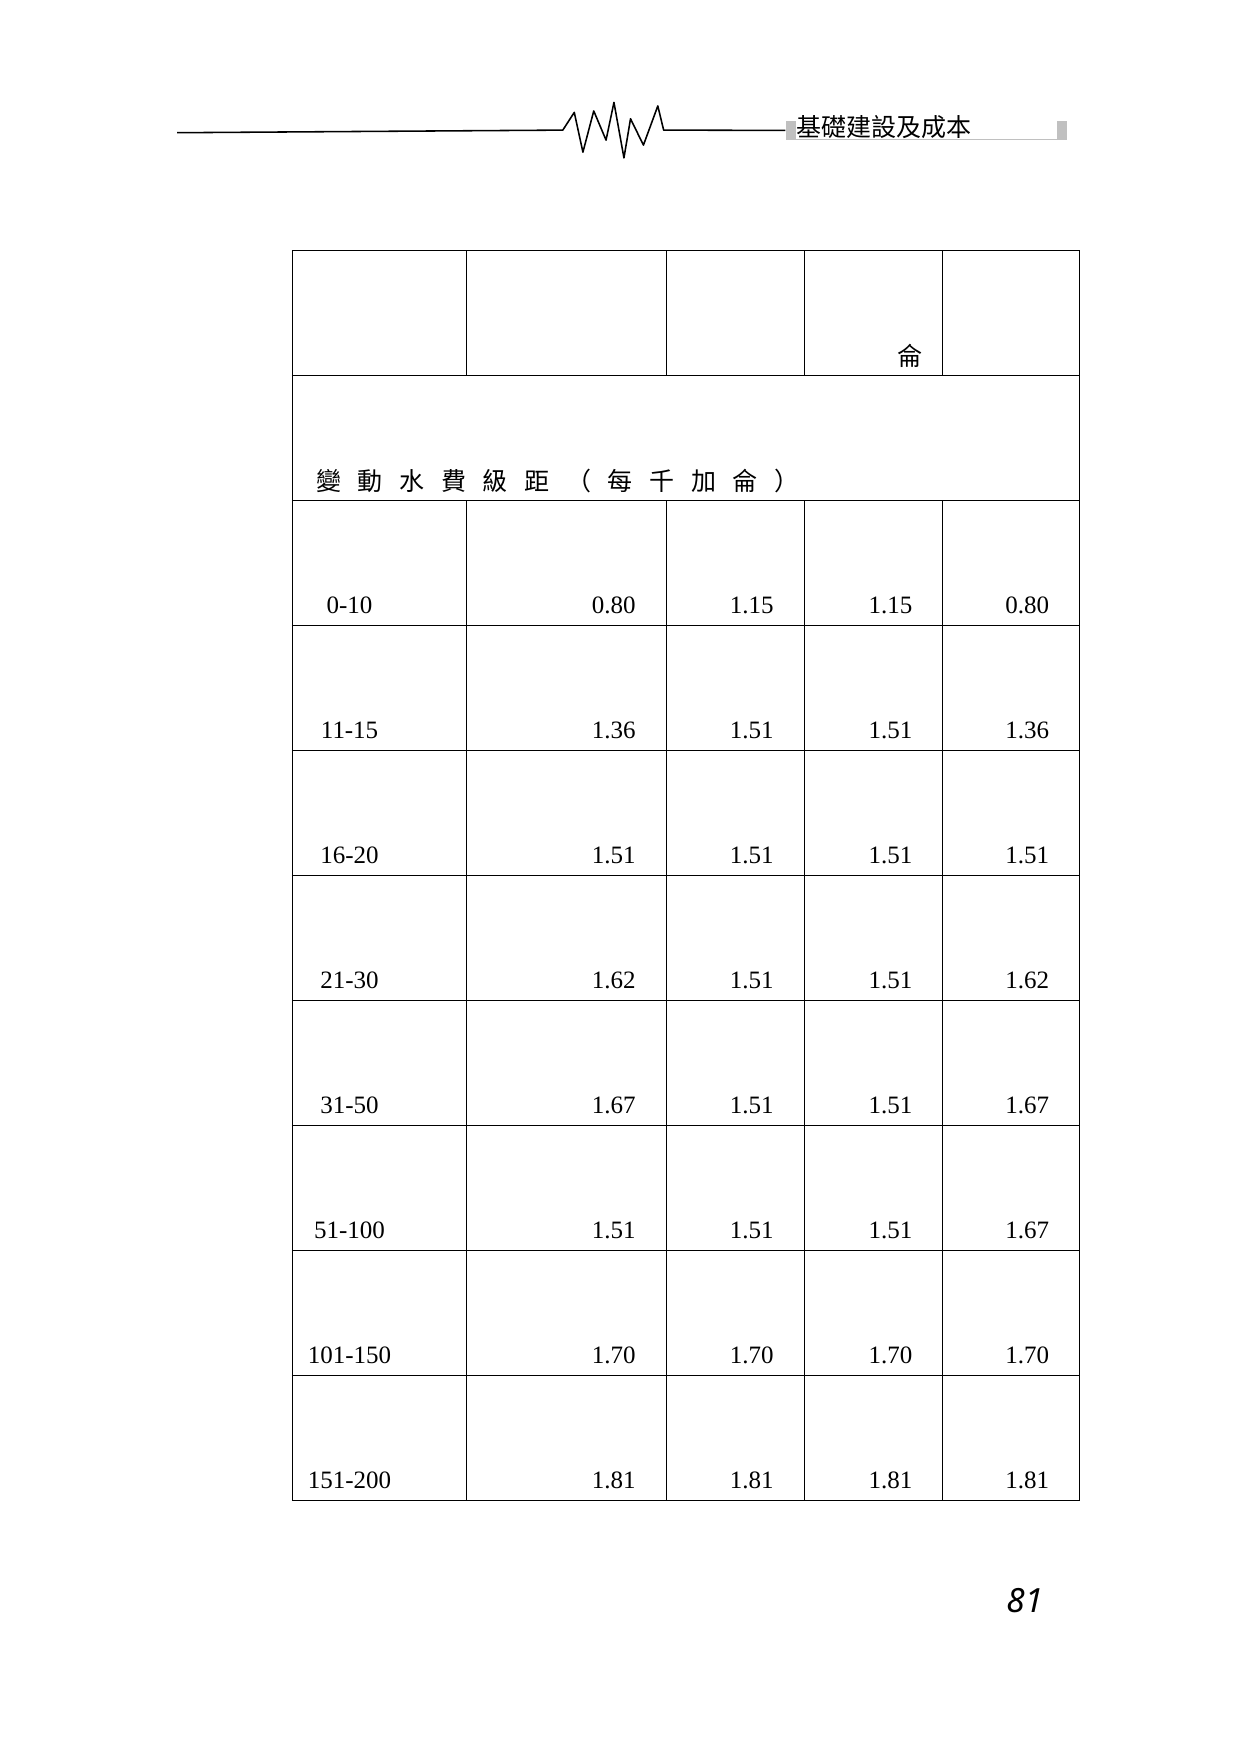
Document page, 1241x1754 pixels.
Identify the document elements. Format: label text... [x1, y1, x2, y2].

table_cell 1.51 [667, 751, 804, 875]
table_cell 1.67 [943, 1001, 1079, 1125]
table_cell 1.81 [667, 1376, 804, 1500]
table_cell 1.15 [805, 501, 942, 625]
table_cell 1.36 [943, 626, 1079, 750]
table_cell 1.51 [805, 876, 942, 1000]
table_cell 51-100 [293, 1126, 466, 1250]
table_cell 1.51 [467, 1126, 666, 1250]
table_cell 1.62 [943, 876, 1079, 1000]
table_cell 1.81 [467, 1376, 666, 1500]
table_cell [293, 251, 466, 375]
table_cell 1.62 [467, 876, 666, 1000]
table_cell 1.51 [805, 1001, 942, 1125]
table_cell 21-30 [293, 876, 466, 1000]
table_cell 1.51 [667, 1001, 804, 1125]
table_cell 0-10 [293, 501, 466, 625]
table_cell 151-200 [293, 1376, 466, 1500]
table_cell 31-50 [293, 1001, 466, 1125]
table_cell [943, 251, 1079, 375]
table_cell 1.67 [467, 1001, 666, 1125]
table_cell 1.15 [667, 501, 804, 625]
table_cell 1.51 [667, 1126, 804, 1250]
table_cell 101-150 [293, 1251, 466, 1375]
table_cell 1.51 [943, 751, 1079, 875]
table_cell 1.51 [467, 751, 666, 875]
table_cell 1.81 [805, 1376, 942, 1500]
table_cell 侖 [805, 251, 942, 375]
table_cell 1.36 [467, 626, 666, 750]
table_cell [667, 251, 804, 375]
table_cell 1.51 [805, 1126, 942, 1250]
table_cell 1.70 [467, 1251, 666, 1375]
table_cell 1.51 [667, 626, 804, 750]
table_cell 變動水費級距（每千加侖） [293, 376, 1079, 500]
table_cell 1.67 [943, 1126, 1079, 1250]
table_cell 1.70 [943, 1251, 1079, 1375]
table_cell 11-15 [293, 626, 466, 750]
table_cell 1.70 [805, 1251, 942, 1375]
table_cell 1.70 [667, 1251, 804, 1375]
table_cell [467, 251, 666, 375]
table_cell 1.51 [805, 751, 942, 875]
table_cell 0.80 [943, 501, 1079, 625]
table_cell 1.51 [805, 626, 942, 750]
table_cell 0.80 [467, 501, 666, 625]
table_cell 16-20 [293, 751, 466, 875]
table_cell 1.81 [943, 1376, 1079, 1500]
table_cell 1.51 [667, 876, 804, 1000]
